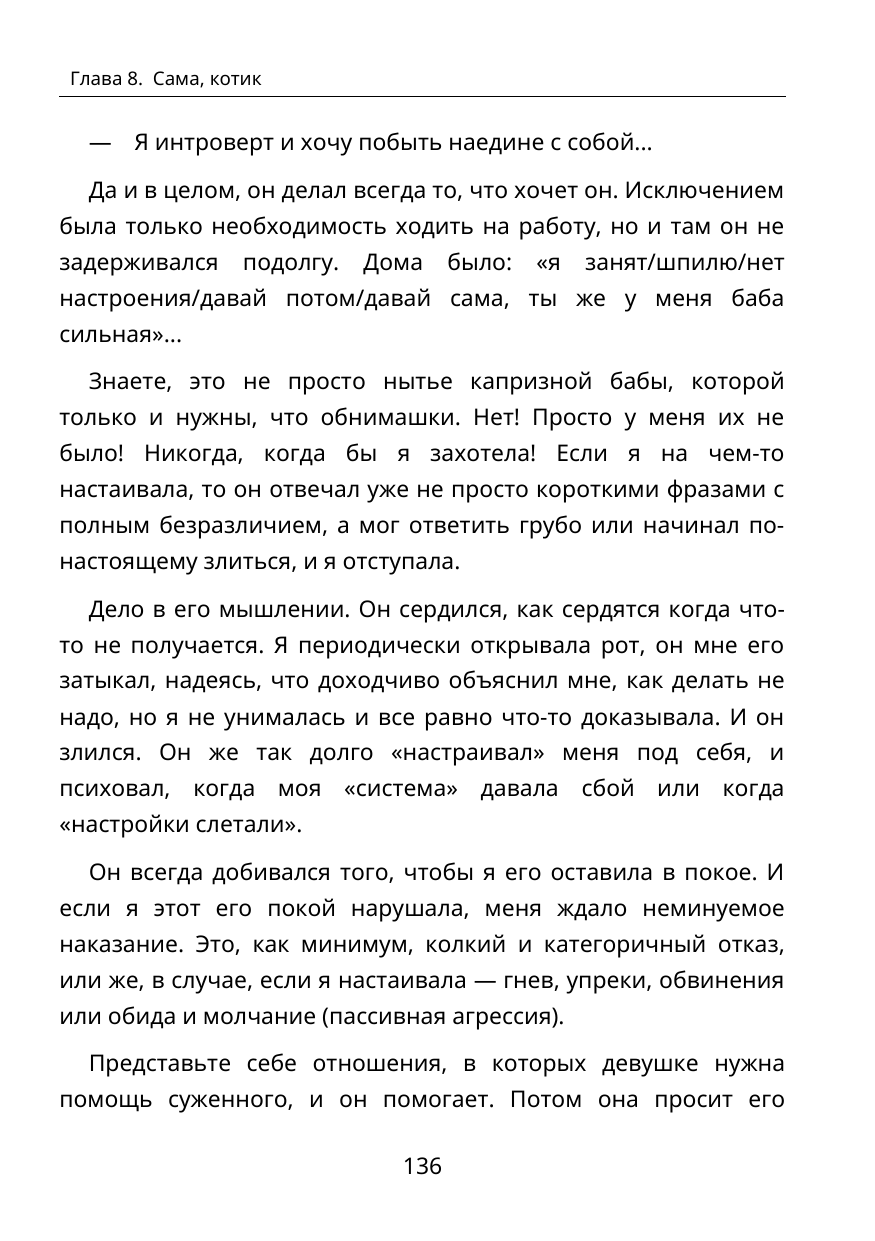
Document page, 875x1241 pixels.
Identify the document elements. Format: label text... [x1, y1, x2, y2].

text Да и в целом, он делал всегда то, что хочет он. Исключением была только необходимость ходить на работу, но и там он не задерживался подолгу. Дома было: «я занят/шпилю/нет настроения/давай потом/давай сама, ты же у меня баба сильная»... [59, 174, 786, 349]
text Он всегда добивался того, чтобы я его оставила в покое. И если я этот его покой нарушала, меня ждало неминуемое наказание. Это, как минимум, колкий и категоричный отказ, или же, в случае, если я настаивала — гнев, упреки, обвинения или обида и молчание (пассивная агрессия). [59, 856, 786, 1031]
text Дело в его мышлении. Он сердился, как сердятся когда что-то не получается. Я периодически открывала рот, он мне его затыкал, надеясь, что доходчиво объяснил мне, как делать не надо, но я не унималась и все равно что-то доказывала. И он злился. Он же так долго «настраивал» меня под себя, и психовал, когда моя «система» давала сбой или когда «настройки слетали». [59, 593, 786, 839]
text Знаете, это не просто нытье капризной бабы, которой только и нужны, что обнимашки. Нет! Просто у меня их не было! Никогда, когда бы я захотела! Если я на чем-то настаивала, то он отвечал уже не просто короткими фразами с полным безразличием, а мог ответить грубо или начинал по-настоящему злиться, и я отступала. [59, 365, 786, 576]
list Я интроверт и хочу побыть наедине с собой... [59, 126, 786, 157]
text Представьте себе отношения, в которых девушке нужна помощь суженного, и он помогает. Потом она просит его [59, 1047, 786, 1114]
